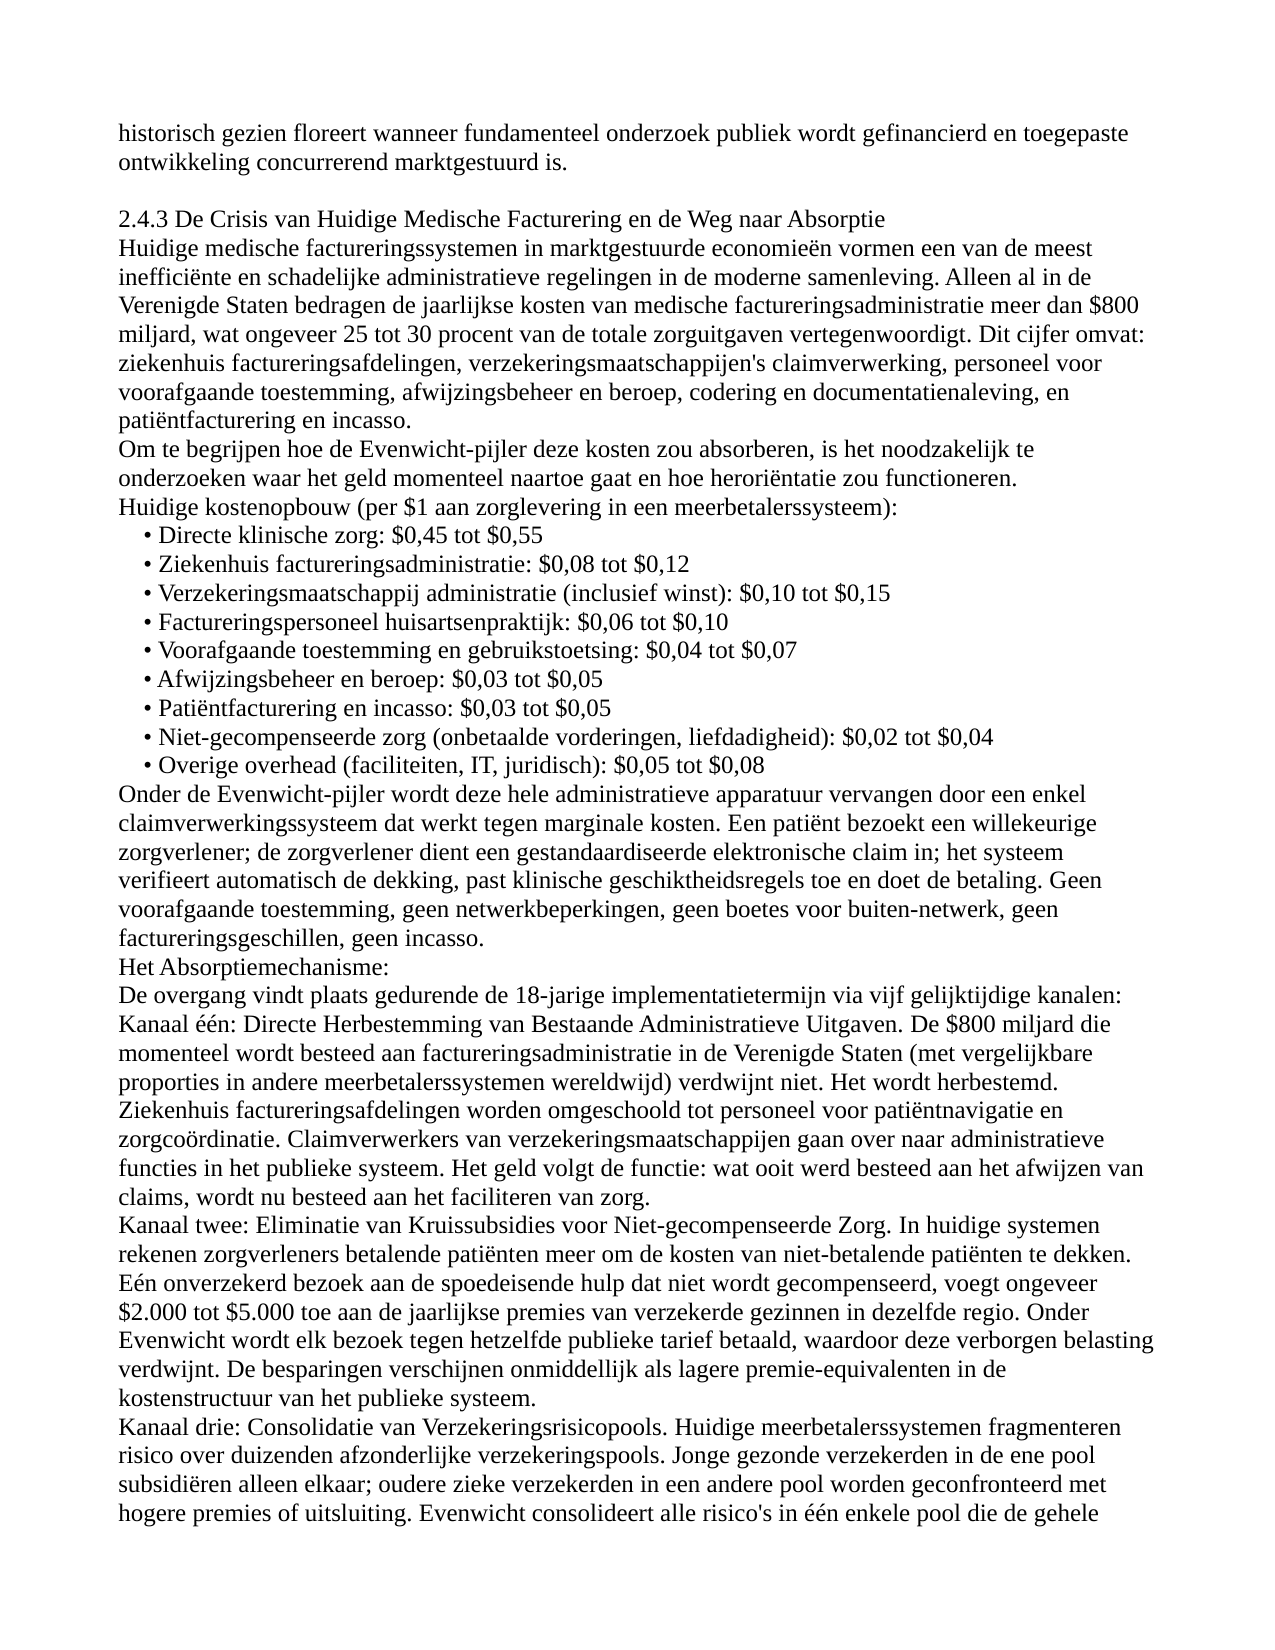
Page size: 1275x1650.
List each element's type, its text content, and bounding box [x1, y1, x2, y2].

text De overgang vindt plaats gedurende de 18-jarige implementatietermijn via vijf gelijktijdige kanalen: [118, 981, 1157, 1009]
text Kanaal één: Directe Herbestemming van Bestaande Administratieve Uitgaven. De $800 miljard die momenteel wordt besteed aan factureringsadministratie in de Verenigde Staten (met vergelijkbare proporties in andere meerbetalerssystemen wereldwijd) verdwijnt niet. Het wordt herbestemd. Ziekenhuis factureringsafdelingen worden omgeschoold tot personeel voor patiëntnavigatie en zorgcoördinatie. Claimverwerkers van verzekeringsmaatschappijen gaan over naar administratieve functies in het publieke systeem. Het geld volgt de functie: wat ooit werd besteed aan het afwijzen van claims, wordt nu besteed aan het faciliteren van zorg. [118, 1009, 1157, 1211]
text • Niet-gecompenseerde zorg (onbetaalde vorderingen, liefdadigheid): $0,02 tot $0,04 [118, 722, 1157, 751]
text • Voorafgaande toestemming en gebruikstoetsing: $0,04 tot $0,07 [118, 636, 1157, 664]
text • Patiëntfacturering en incasso: $0,03 tot $0,05 [118, 693, 1157, 722]
text • Afwijzingsbeheer en beroep: $0,03 tot $0,05 [118, 664, 1157, 693]
text Om te begrijpen hoe de Evenwicht-pijler deze kosten zou absorberen, is het noodzakelijk te onderzoeken waar het geld momenteel naartoe gaat en hoe heroriëntatie zou functioneren. [118, 434, 1157, 492]
text Huidige medische factureringssystemen in marktgestuurde economieën vormen een van de meest inefficiënte en schadelijke administratieve regelingen in de moderne samenleving. Alleen al in de Verenigde Staten bedragen de jaarlijkse kosten van medische factureringsadministratie meer dan $800 miljard, wat ongeveer 25 tot 30 procent van de totale zorguitgaven vertegenwoordigt. Dit cijfer omvat: ziekenhuis factureringsafdelingen, verzekeringsmaatschappijen's claimverwerking, personeel voor voorafgaande toestemming, afwijzingsbeheer en beroep, codering en documentatienaleving, en patiëntfacturering en incasso. [118, 233, 1157, 434]
text Huidige kostenopbouw (per $1 aan zorglevering in een meerbetalerssysteem): [118, 492, 1157, 521]
text Het Absorptiemechanisme: [118, 952, 1157, 981]
text Onder de Evenwicht-pijler wordt deze hele administratieve apparatuur vervangen door een enkel claimverwerkingssysteem dat werkt tegen marginale kosten. Een patiënt bezoekt een willekeurige zorgverlener; de zorgverlener dient een gestandaardiseerde elektronische claim in; het systeem verifieert automatisch de dekking, past klinische geschiktheidsregels toe en doet de betaling. Geen voorafgaande toestemming, geen netwerkbeperkingen, geen boetes voor buiten-netwerk, geen factureringsgeschillen, geen incasso. [118, 779, 1157, 952]
text • Overige overhead (faciliteiten, IT, juridisch): $0,05 tot $0,08 [118, 751, 1157, 779]
text Kanaal drie: Consolidatie van Verzekeringsrisicopools. Huidige meerbetalerssystemen fragmenteren risico over duizenden afzonderlijke verzekeringspools. Jonge gezonde verzekerden in de ene pool subsidiëren alleen elkaar; oudere zieke verzekerden in een andere pool worden geconfronteerd met hogere premies of uitsluiting. Evenwicht consolideert alle risico's in één enkele pool die de gehele [118, 1412, 1157, 1527]
text • Verzekeringsmaatschappij administratie (inclusief winst): $0,10 tot $0,15 [118, 578, 1157, 607]
text • Factureringspersoneel huisartsenpraktijk: $0,06 tot $0,10 [118, 607, 1157, 636]
text historisch gezien floreert wanneer fundamenteel onderzoek publiek wordt gefinancierd en toegepaste ontwikkeling concurrerend marktgestuurd is. [118, 118, 1157, 176]
text 2.4.3 De Crisis van Huidige Medische Facturering en de Weg naar Absorptie [118, 204, 1157, 233]
text Kanaal twee: Eliminatie van Kruissubsidies voor Niet-gecompenseerde Zorg. In huidige systemen rekenen zorgverleners betalende patiënten meer om de kosten van niet-betalende patiënten te dekken. Eén onverzekerd bezoek aan de spoedeisende hulp dat niet wordt gecompenseerd, voegt ongeveer $2.000 tot $5.000 toe aan de jaarlijkse premies van verzekerde gezinnen in dezelfde regio. Onder Evenwicht wordt elk bezoek tegen hetzelfde publieke tarief betaald, waardoor deze verborgen belasting verdwijnt. De besparingen verschijnen onmiddellijk als lagere premie-equivalenten in de kostenstructuur van het publieke systeem. [118, 1211, 1157, 1412]
text • Directe klinische zorg: $0,45 tot $0,55 [118, 521, 1157, 549]
text • Ziekenhuis factureringsadministratie: $0,08 tot $0,12 [118, 549, 1157, 578]
